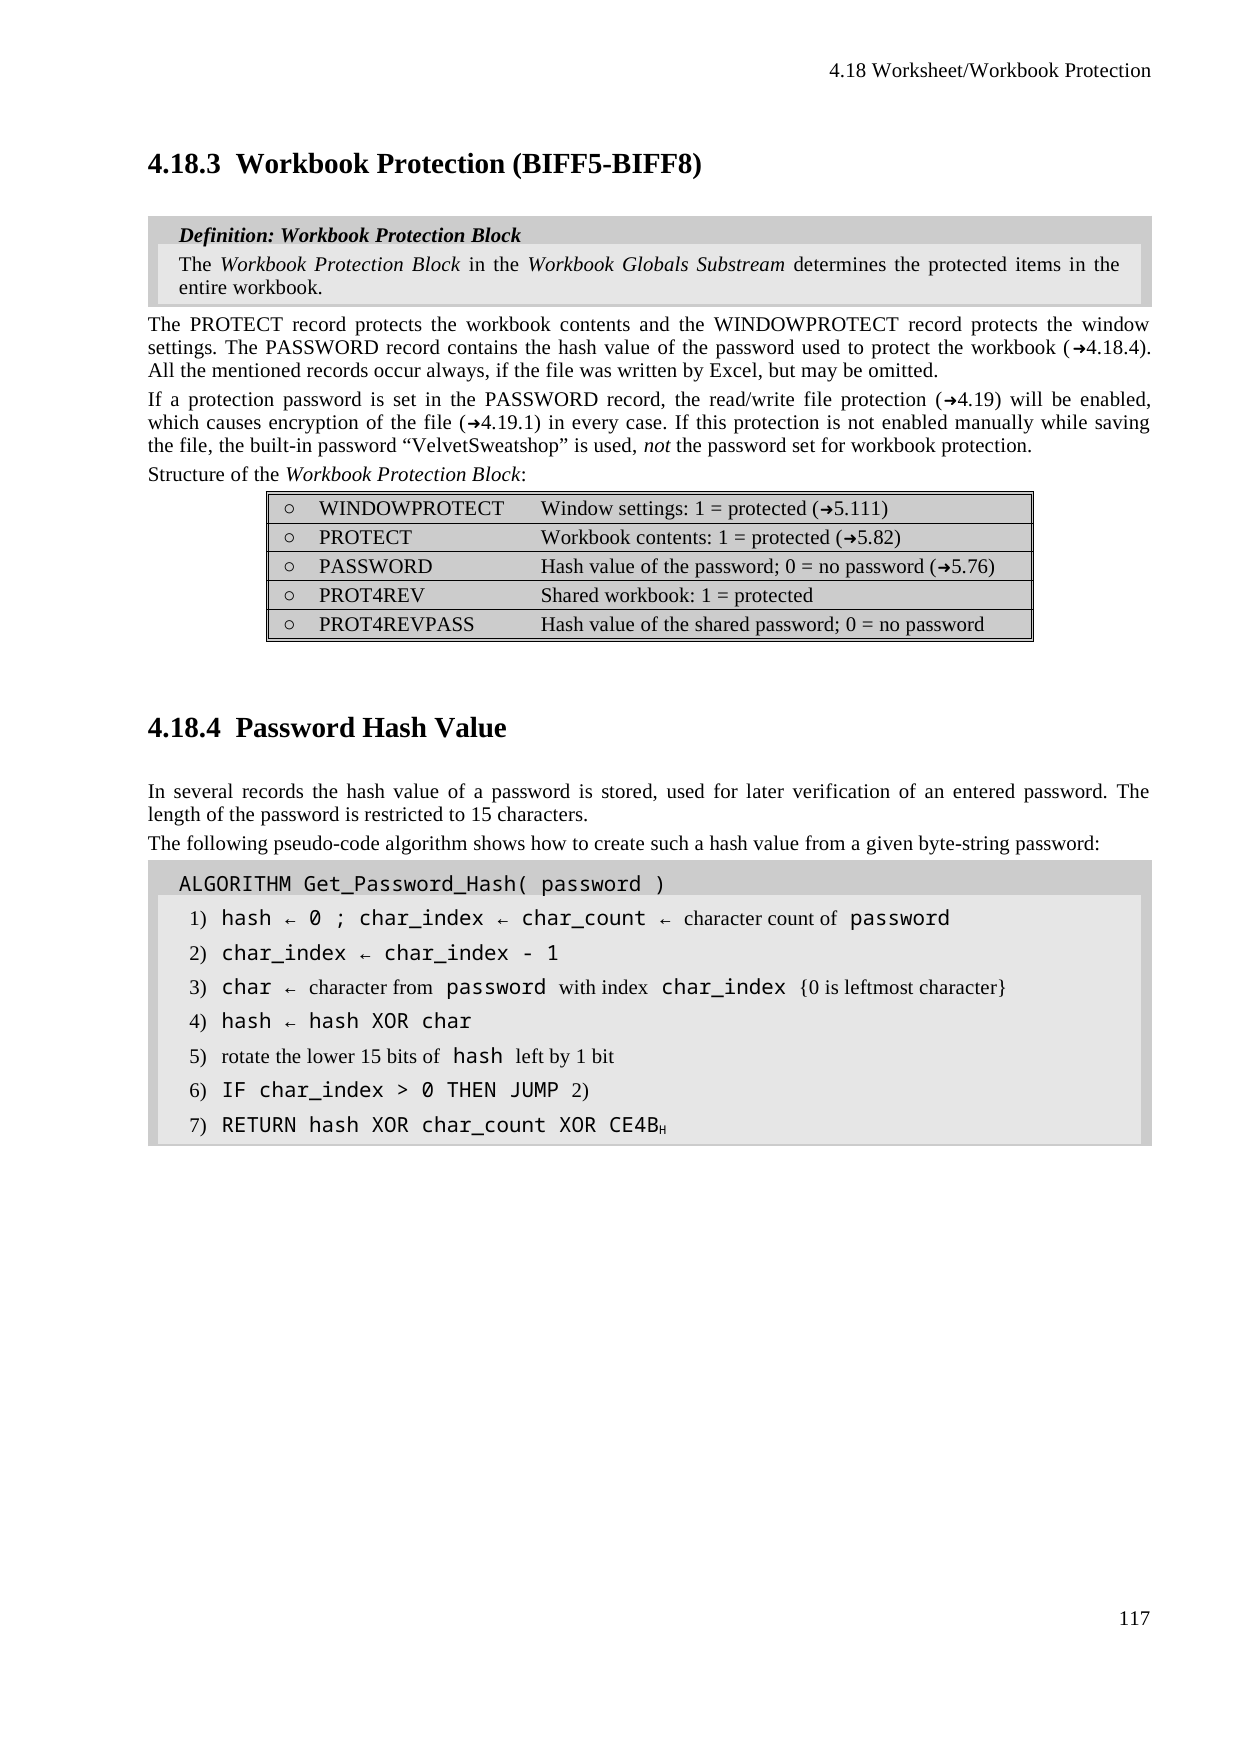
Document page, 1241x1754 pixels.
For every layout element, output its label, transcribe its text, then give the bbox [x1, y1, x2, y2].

text If a protection password is set in the PASSWORD record, the read/write file protection (➜4.19) will be enabled, which causes encryption of the file (➜4.19.1) in every case. If this protection is not enabled manually while saving the file, the built-in password “VelvetSweatshop” is used, not the password set for workbook protection. [148, 387, 1152, 457]
text The PROTECT record protects the workbook contents and the WINDOWPROTECT record protects the window settings. The PASSWORD record contains the hash value of the password used to protect the workbook (➜4.18.4). All the mentioned records occur always, if the file was written by Excel, but may be omitted. [148, 312, 1152, 382]
list IF char_index > 0 THEN JUMP 2) [158, 1067, 1141, 1102]
text Definition: Workbook Protection Block [158, 218, 1141, 244]
table_header ○ [269, 495, 310, 523]
table_cell ○ [269, 524, 310, 551]
table_cell PROT4REVPASS [310, 610, 532, 638]
list rotate the lower 15 bits of hash left by 1 bit [158, 1033, 1141, 1067]
table_cell PASSWORD [310, 552, 532, 580]
table_cell PROTECT [310, 524, 532, 551]
table_cell ○ [269, 610, 310, 638]
text In several records the hash value of a password is stored, used for later verification of an entered password. The length of the password is restricted to 15 characters. [148, 779, 1152, 826]
text The following pseudo-code algorithm shows how to create such a hash value from a given byte-string password: [148, 831, 1152, 854]
table_cell ○ [269, 581, 310, 609]
table_cell Hash value of the shared password; 0 = no password [532, 610, 1031, 638]
text The Workbook Protection Block in the Workbook Globals Substream determines the protected items in the entire workbook. [158, 244, 1141, 304]
list hash ← 0 ; char_index ← char_count ← character count of password [158, 895, 1141, 929]
list hash ← hash XOR char [158, 998, 1141, 1033]
subtitle Password Hash Value [148, 712, 1152, 744]
table_cell Hash value of the password; 0 = no password (➜5.76) [532, 552, 1031, 580]
list RETURN hash XOR char_count XOR CE4BH [158, 1102, 1141, 1144]
table_cell ○ [269, 552, 310, 580]
list char ← character from password with index char_index {0 is leftmost character} [158, 964, 1141, 998]
table_cell Shared workbook: 1 = protected [532, 581, 1031, 609]
list char_index ← char_index - 1 [158, 929, 1141, 964]
table_header WINDOWPROTECT [310, 495, 532, 523]
table_cell Workbook contents: 1 = protected (➜5.82) [532, 524, 1031, 551]
table_header Window settings: 1 = protected (➜5.111) [532, 495, 1031, 523]
text Structure of the Workbook Protection Block: [148, 462, 1152, 486]
table_cell PROT4REV [310, 581, 532, 609]
list ALGORITHM Get_Password_Hash( password ) [158, 863, 1141, 895]
subtitle Workbook Protection (BIFF5-BIFF8) [148, 148, 1152, 180]
